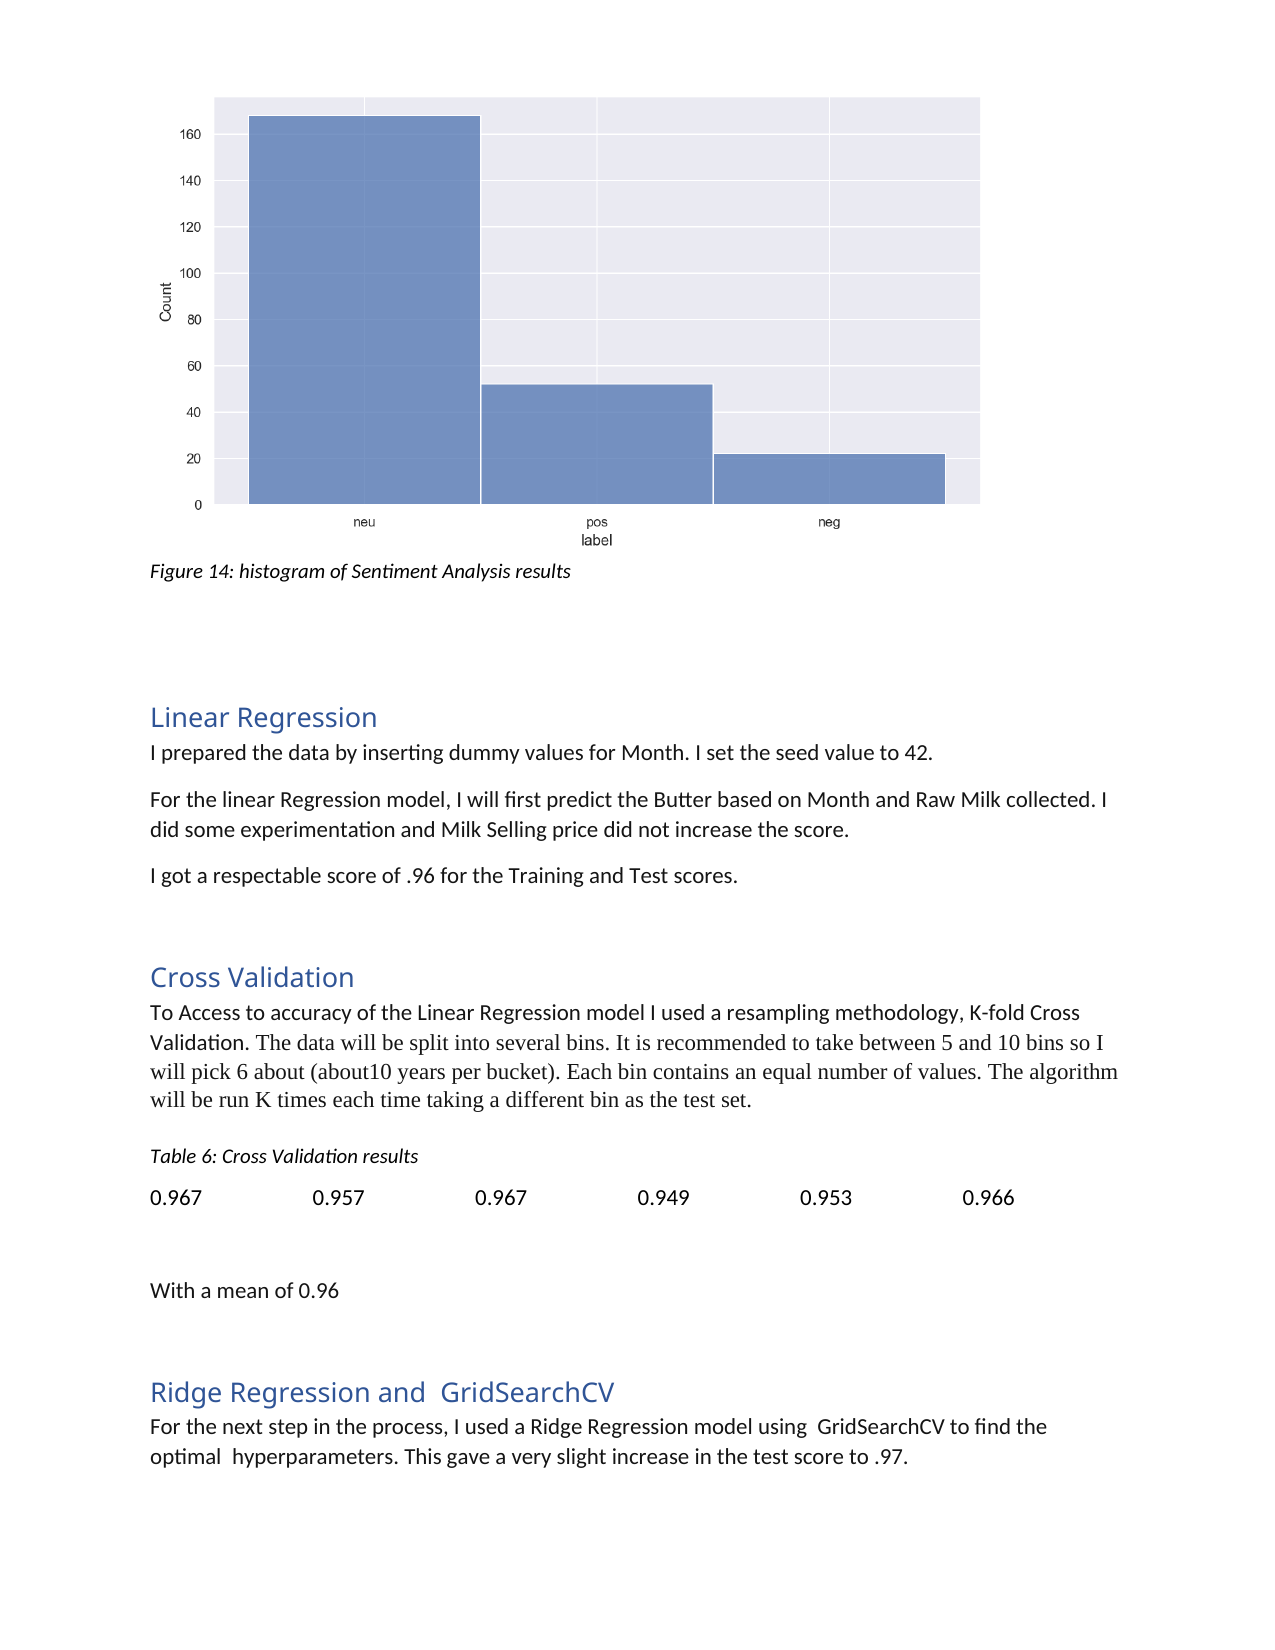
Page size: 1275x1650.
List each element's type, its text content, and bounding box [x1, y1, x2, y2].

text Figure 14: histogram of Sentiment Analysis results [150, 557, 989, 583]
subtitle Linear Regression [150, 699, 1125, 736]
text To Access to accuracy of the Linear Regression model I used a resampling methodology, K-fold Cross Validation. The data will be split into several bins. It is recommended to take between 5 and 10 bins so I will pick 6 about (about10 years per bucket). Each bin contains an equal number of values. The algorithm will be run K times each time taking a different bin as the test set. [150, 998, 1125, 1112]
subtitle Ridge Regression and GridSearchCV [150, 1373, 1125, 1410]
table_header 0.949 [638, 1183, 800, 1229]
table_header 0.957 [313, 1183, 475, 1229]
table_header 0.966 [963, 1183, 1125, 1229]
picture [150, 87, 989, 557]
table_header 0.967 [475, 1183, 637, 1229]
text For the linear Regression model, I will first predict the Butter based on Month and Raw Milk collected. I did some experimentation and Milk Selling price did not increase the score. [150, 785, 1125, 843]
text I got a respectable score of .96 for the Training and Test scores. [150, 861, 1125, 889]
text With a mean of 0.96 [150, 1276, 1125, 1304]
table_header 0.953 [800, 1183, 962, 1229]
subtitle Cross Validation [150, 959, 1125, 996]
text Table 6: Cross Validation results [150, 1143, 1125, 1168]
text I prepared the data by inserting dummy values for Month. I set the seed value to 42. [150, 738, 1125, 766]
text For the next step in the process, I used a Ridge Regression model using GridSearchCV to find the optimal hyperparameters. This gave a very slight increase in the test score to .97. [150, 1412, 1125, 1470]
table_header 0.967 [150, 1183, 312, 1229]
